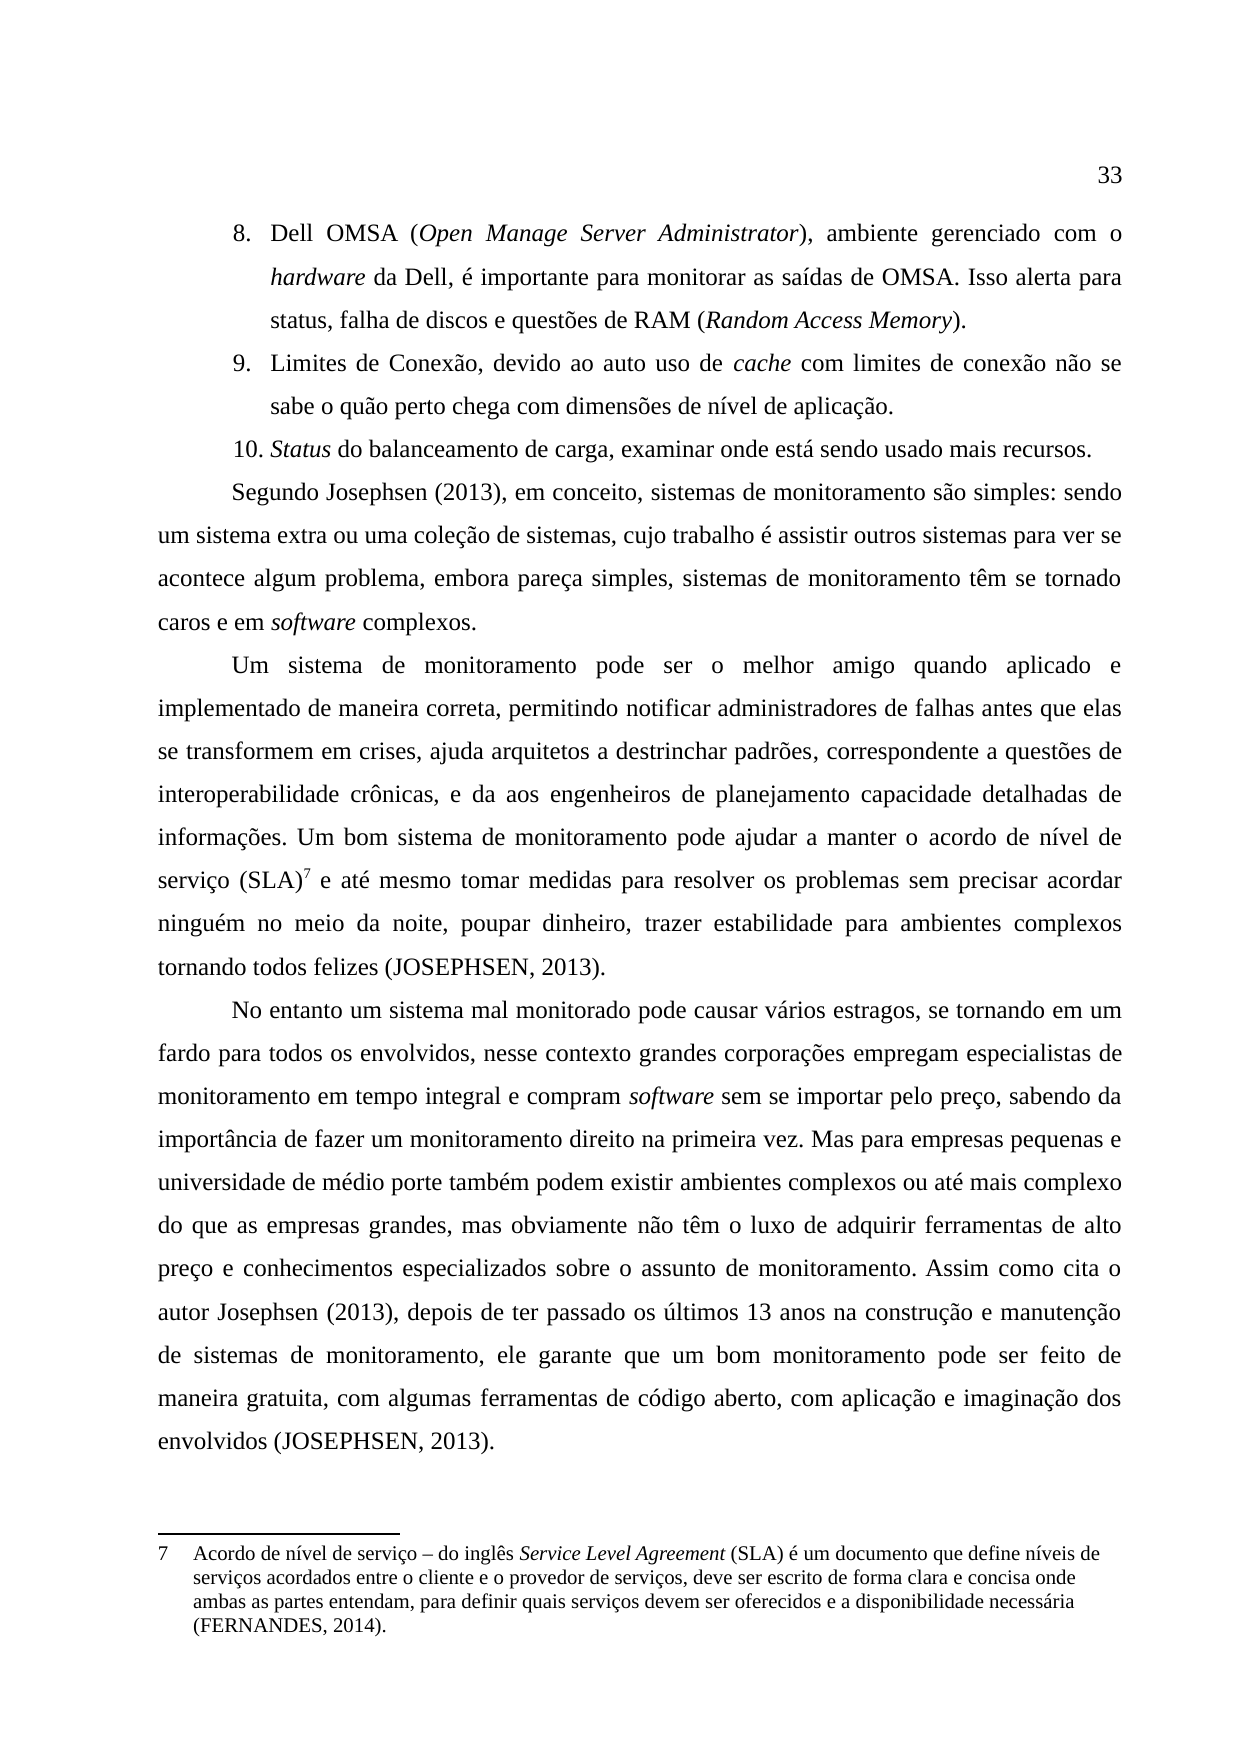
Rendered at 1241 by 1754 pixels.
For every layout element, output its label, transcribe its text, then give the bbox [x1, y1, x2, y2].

text No entanto um sistema mal monitorado pode causar vários estragos, se tornando em um fardo para todos os envolvidos, nesse contexto grandes corporações empregam especialistas de monitoramento em tempo integral e compram software sem se importar pelo preço, sabendo da importância de fazer um monitoramento direito na primeira vez. Mas para empresas pequenas e universidade de médio porte também podem existir ambientes complexos ou até mais complexo do que as empresas grandes, mas obviamente não têm o luxo de adquirir ferramentas de alto preço e conhecimentos especializados sobre o assunto de monitoramento. Assim como cita o autor Josephsen (2013), depois de ter passado os últimos 13 anos na construção e manutenção de sistemas de monitoramento, ele garante que um bom monitoramento pode ser feito de maneira gratuita, com algumas ferramentas de código aberto, com aplicação e imaginação dos envolvidos (JOSEPHSEN, 2013). [158, 995, 1122, 1455]
list Dell OMSA (Open Manage Server Administrator), ambiente gerenciado com o hardware da Dell, é importante para monitorar as saídas de OMSA. Isso alerta para status, falha de discos e questões de RAM (Random Access Memory). [233, 218, 1122, 333]
text Acordo de nível de serviço – do inglês Service Level Agreement (SLA) é um documento que define níveis de serviços acordados entre o cliente e o provedor de serviços, deve ser escrito de forma clara e concisa onde ambas as partes entendam, para definir quais serviços devem ser oferecidos e a disponibilidade necessária (FERNANDES, 2014). [158, 1541, 1122, 1637]
text Um sistema de monitoramento pode ser o melhor amigo quando aplicado e implementado de maneira correta, permitindo notificar administradores de falhas antes que elas se transformem em crises, ajuda arquitetos a destrinchar padrões, correspondente a questões de interoperabilidade crônicas, e da aos engenheiros de planejamento capacidade detalhadas de informações. Um bom sistema de monitoramento pode ajudar a manter o acordo de nível de serviço (SLA) e até mesmo tomar medidas para resolver os problemas sem precisar acordar ninguém no meio da noite, poupar dinheiro, trazer estabilidade para ambientes complexos tornando todos felizes (JOSEPHSEN, 2013). [158, 650, 1122, 980]
text Segundo Josephsen (2013), em conceito, sistemas de monitoramento são simples: sendo um sistema extra ou uma coleção de sistemas, cujo trabalho é assistir outros sistemas para ver se acontece algum problema, embora pareça simples, sistemas de monitoramento têm se tornado caros e em software complexos. [158, 477, 1122, 635]
list Limites de Conexão, devido ao auto uso de cache com limites de conexão não se sabe o quão perto chega com dimensões de nível de aplicação. [233, 348, 1122, 420]
list Status do balanceamento de carga, examinar onde está sendo usado mais recursos. [233, 434, 1122, 463]
